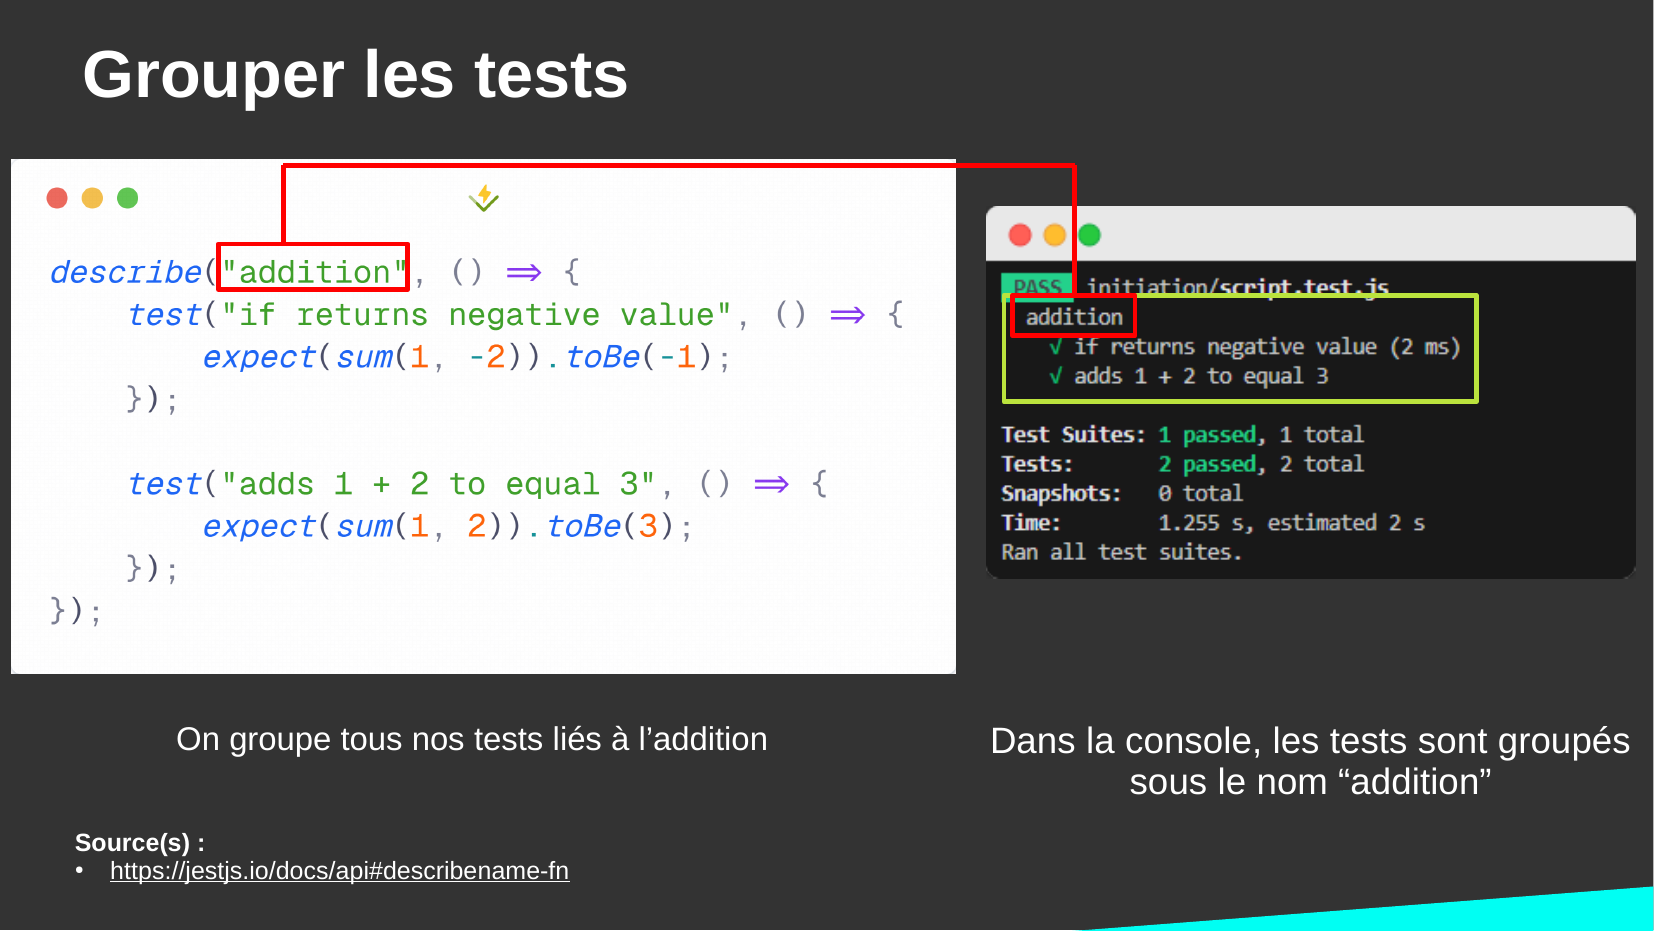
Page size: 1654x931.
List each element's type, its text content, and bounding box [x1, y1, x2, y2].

text_box Source(s) : https://jestjs.io/docs/api#describename-fn [60, 821, 1040, 906]
picture [1015, 298, 1133, 333]
picture [11, 159, 956, 674]
list On groupe tous nos tests liés à l’addition [135, 720, 810, 780]
picture [1006, 298, 1474, 399]
title Grouper les tests [82, 37, 1571, 112]
list Dans la console, les tests sont groupés sous le nom “addition” [974, 720, 1648, 804]
picture [986, 206, 1636, 579]
text_box [1072, 886, 1654, 931]
picture [221, 246, 405, 287]
